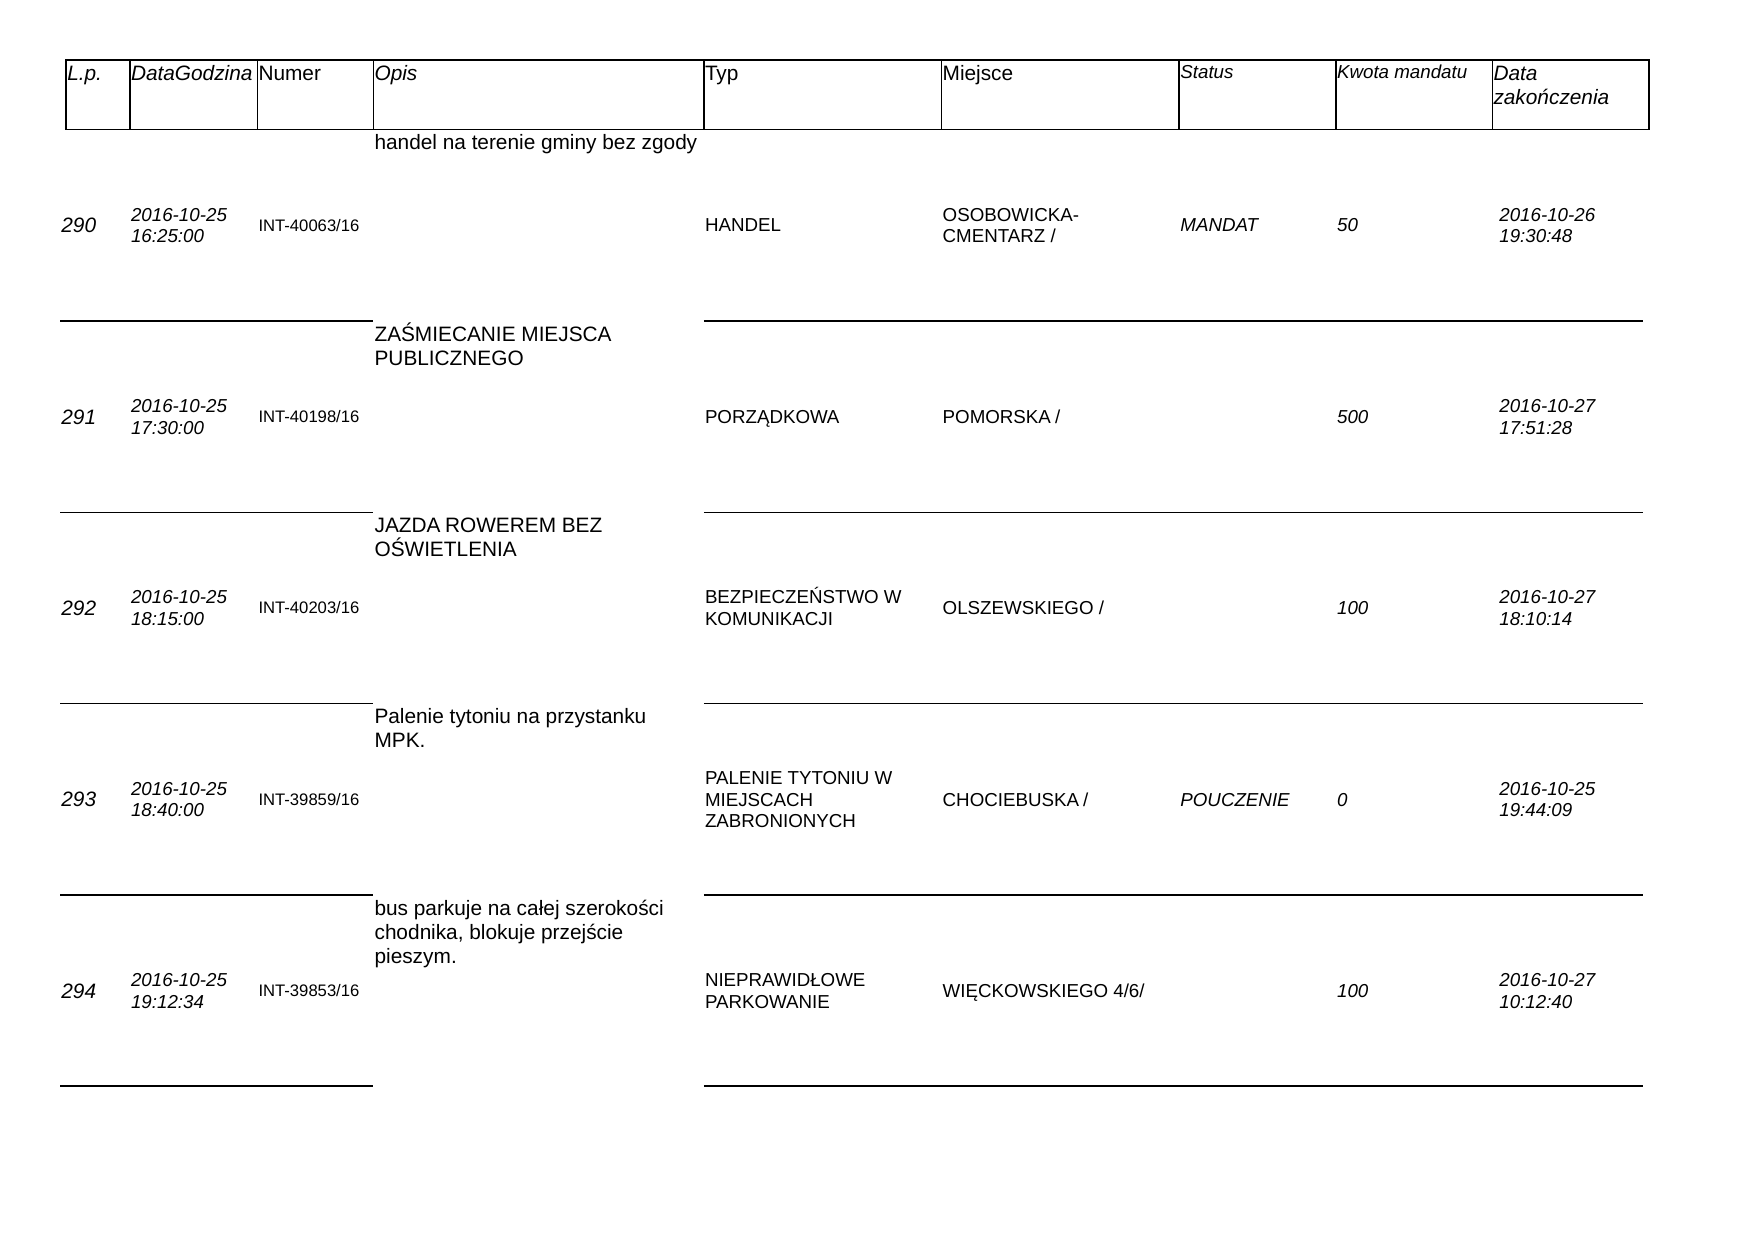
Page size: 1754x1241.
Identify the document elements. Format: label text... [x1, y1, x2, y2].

table_cell [1643, 130, 1649, 320]
table_header L.p. [67, 61, 129, 129]
table_header Opis [374, 61, 703, 129]
table_cell [1179, 513, 1336, 703]
table_cell OSOBOWICKA-CMENTARZ / [941, 130, 1179, 320]
table_header [60, 59, 65, 129]
table_cell PORZĄDKOWA [704, 322, 941, 511]
table_cell 294 [60, 896, 130, 1085]
table_cell 50 [1336, 130, 1498, 320]
table_cell INT-39859/16 [257, 704, 373, 894]
table_cell [1179, 322, 1336, 511]
table_cell OLSZEWSKIEGO / [941, 513, 1179, 703]
table_cell 0 [1336, 704, 1498, 894]
table_cell POUCZENIE [1179, 704, 1336, 894]
table_cell 2016-10-25 19:12:34 [130, 896, 257, 1085]
table_cell 2016-10-27 17:51:28 [1498, 322, 1643, 511]
table_cell 2016-10-25 18:15:00 [130, 513, 257, 703]
table_cell HANDEL [704, 130, 941, 320]
table_cell INT-40203/16 [257, 513, 373, 703]
table_header Miejsce [942, 61, 1178, 129]
table_cell CHOCIEBUSKA / [941, 704, 1179, 894]
table_cell 2016-10-25 19:44:09 [1498, 704, 1643, 894]
table_header Status [1180, 61, 1335, 129]
table_header Kwota mandatu [1337, 61, 1492, 129]
table_cell JAZDA ROWEREM BEZ OŚWIETLENIA [373, 511, 704, 703]
table_cell INT-40198/16 [257, 322, 373, 511]
table_cell 292 [60, 513, 130, 703]
table_cell bus parkuje na całej szerokości chodnika, blokuje przejście pieszym. [373, 894, 704, 1085]
table_header Typ [705, 61, 941, 129]
table_cell [1179, 896, 1336, 1085]
table_cell 100 [1336, 896, 1498, 1085]
table_cell INT-40063/16 [257, 130, 373, 320]
table_cell [1643, 320, 1649, 511]
table_header DataGodzina [131, 61, 257, 129]
table_cell 100 [1336, 513, 1498, 703]
table_header Numer [258, 61, 373, 129]
table_cell 293 [60, 704, 130, 894]
table_cell MANDAT [1179, 130, 1336, 320]
table_cell 2016-10-26 19:30:48 [1498, 130, 1643, 320]
table_header Data zakończenia [1493, 61, 1648, 129]
table_cell [1643, 511, 1649, 703]
table_cell handel na terenie gminy bez zgody [373, 130, 704, 320]
table_cell BEZPIECZEŃSTWO W KOMUNIKACJI [704, 513, 941, 703]
table_cell NIEPRAWIDŁOWE PARKOWANIE [704, 896, 941, 1085]
table_cell [1643, 894, 1649, 1085]
table_cell POMORSKA / [941, 322, 1179, 511]
table_cell INT-39853/16 [257, 896, 373, 1085]
table_cell 2016-10-25 18:40:00 [130, 704, 257, 894]
table_cell 2016-10-27 10:12:40 [1498, 896, 1643, 1085]
table_cell 2016-10-27 18:10:14 [1498, 513, 1643, 703]
table_cell 2016-10-25 17:30:00 [130, 322, 257, 511]
table_cell [1643, 703, 1649, 894]
table_cell ZAŚMIECANIE MIEJSCA PUBLICZNEGO [373, 320, 704, 511]
table_cell PALENIE TYTONIU W MIEJSCACH ZABRONIONYCH [704, 704, 941, 894]
table_cell Palenie tytoniu na przystanku MPK. [373, 703, 704, 894]
table_cell 291 [60, 322, 130, 511]
table_cell WIĘCKOWSKIEGO 4/6/ [941, 896, 1179, 1085]
table_cell 500 [1336, 322, 1498, 511]
table_cell 290 [60, 129, 130, 320]
table_cell 2016-10-25 16:25:00 [130, 130, 257, 320]
